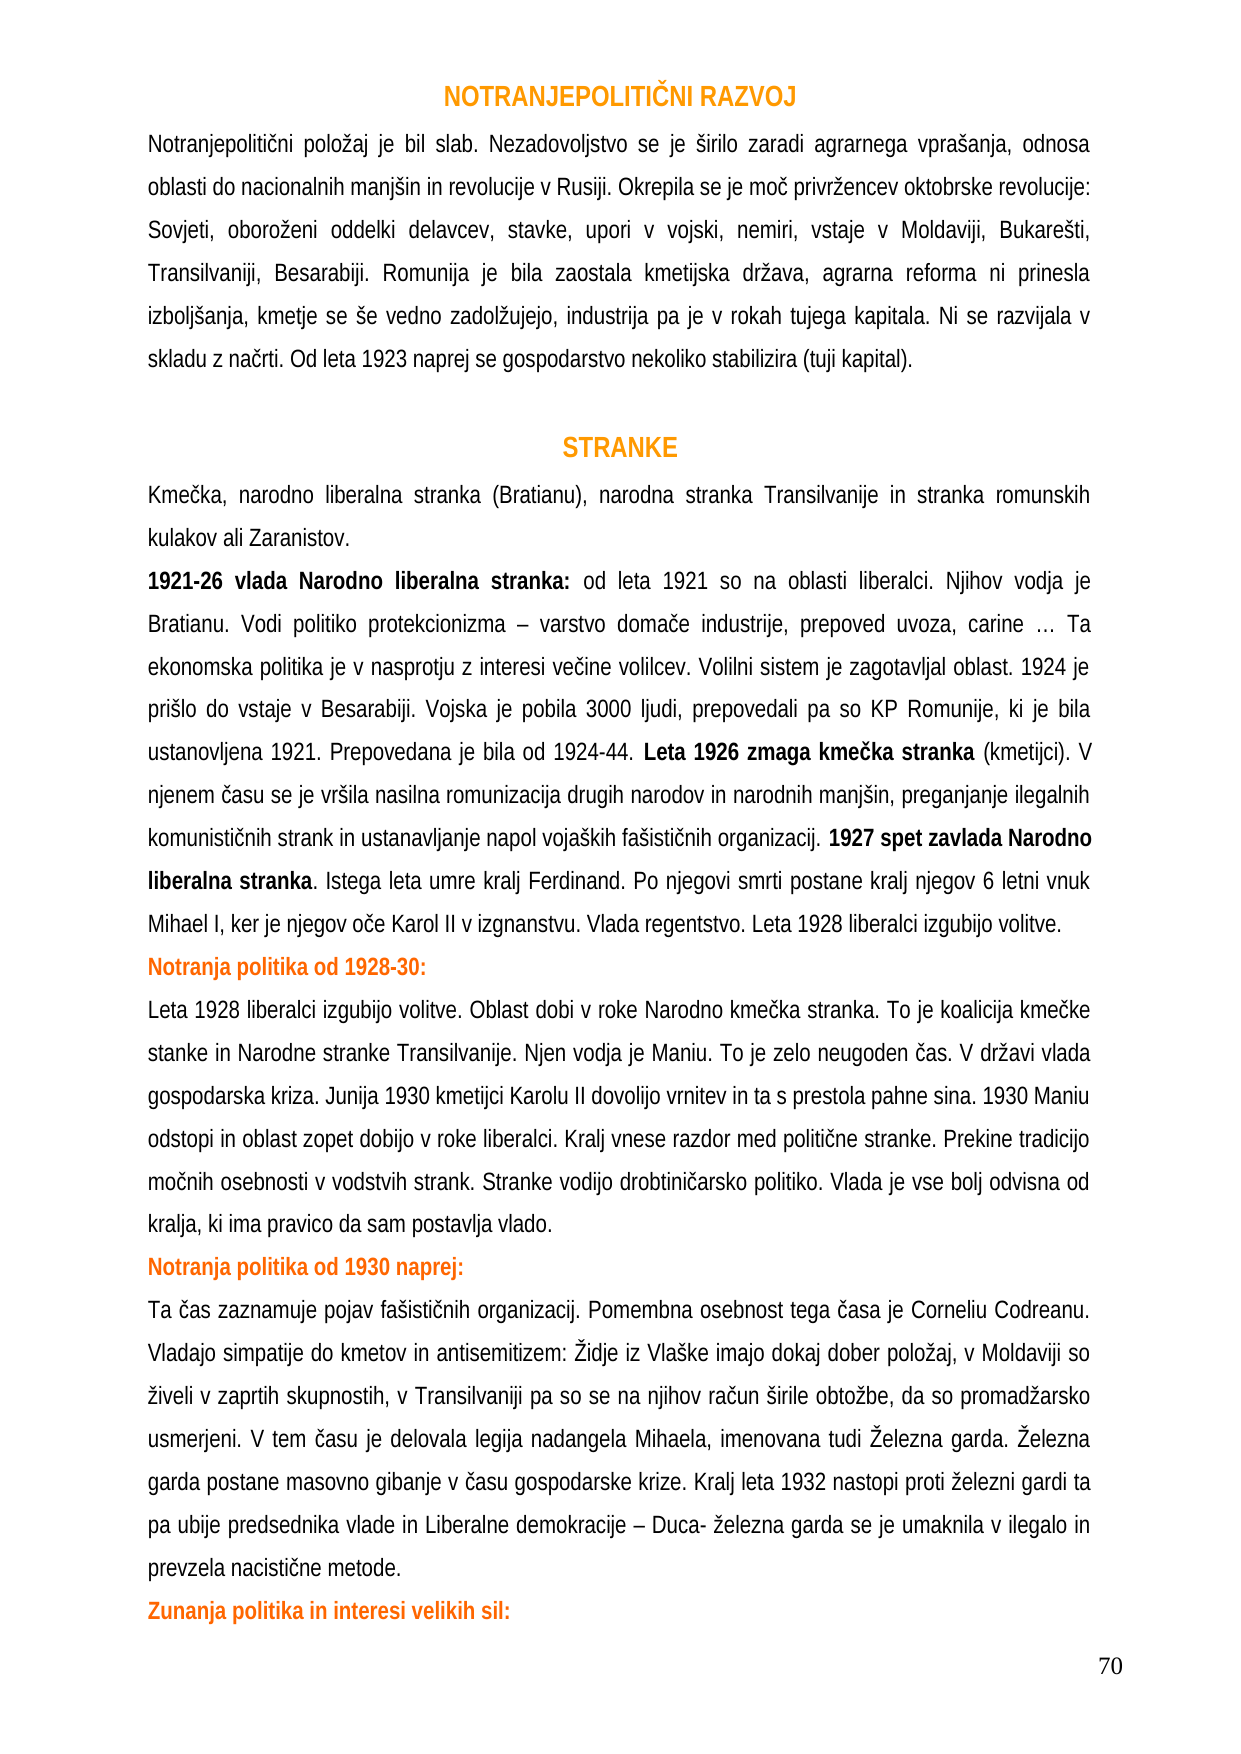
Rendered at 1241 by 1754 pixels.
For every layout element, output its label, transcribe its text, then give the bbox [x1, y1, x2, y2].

text Notranja politika od 1928-30: [148, 952, 1093, 981]
text NOTRANJEPOLITIČNI RAZVOJ [148, 79, 1093, 113]
text Notranjepolitični položaj je bil slab. Nezadovoljstvo se je širilo zaradi agrarnega vprašanja, odnosa oblasti do nacionalnih manjšin in revolucije v Rusiji. Okrepila se je moč privržencev oktobrske revolucije: Sovjeti, oboroženi oddelki delavcev, stavke, upori v vojski, nemiri, vstaje v Moldaviji, Bukarešti, Transilvaniji, Besarabiji. Romunija je bila zaostala kmetijska država, agrarna reforma ni prinesla izboljšanja, kmetje se še vedno zadolžujejo, industrija pa je v rokah tujega kapitala. Ni se razvijala v skladu z načrti. Od leta 1923 naprej se gospodarstvo nekoliko stabilizira (tuji kapital). [148, 129, 1093, 373]
text 1921-26 vlada Narodno liberalna stranka: od leta 1921 so na oblasti liberalci. Njihov vodja je Bratianu. Vodi politiko protekcionizma – varstvo domače industrije, prepoved uvoza, carine … Ta ekonomska politika je v nasprotju z interesi večine volilcev. Volilni sistem je zagotavljal oblast. 1924 je prišlo do vstaje v Besarabiji. Vojska je pobila 3000 ljudi, prepovedali pa so KP Romunije, ki je bila ustanovljena 1921. Prepovedana je bila od 1924-44. Leta 1926 zmaga kmečka stranka (kmetijci). V njenem času se je vršila nasilna romunizacija drugih narodov in narodnih manjšin, preganjanje ilegalnih komunističnih strank in ustanavljanje napol vojaških fašističnih organizacij. 1927 spet zavlada Narodno liberalna stranka. Istega leta umre kralj Ferdinand. Po njegovi smrti postane kralj njegov 6 letni vnuk Mihael I, ker je njegov oče Karol II v izgnanstvu. Vlada regentstvo. Leta 1928 liberalci izgubijo volitve. [148, 566, 1093, 938]
text Ta čas zaznamuje pojav fašističnih organizacij. Pomembna osebnost tega časa je Corneliu Codreanu. Vladajo simpatije do kmetov in antisemitizem: Židje iz Vlaške imajo dokaj dober položaj, v Moldaviji so živeli v zaprtih skupnostih, v Transilvaniji pa so se na njihov račun širile obtožbe, da so promadžarsko usmerjeni. V tem času je delovala legija nadangela Mihaela, imenovana tudi Železna garda. Železna garda postane masovno gibanje v času gospodarske krize. Kralj leta 1932 nastopi proti železni gardi ta pa ubije predsednika vlade in Liberalne demokracije – Duca- železna garda se je umaknila v ilegalo in prevzela nacistične metode. [148, 1295, 1093, 1581]
text STRANKE [148, 430, 1093, 463]
text Zunanja politika in interesi velikih sil: [148, 1596, 1093, 1624]
text Notranja politika od 1930 naprej: [148, 1252, 1093, 1281]
text Leta 1928 liberalci izgubijo volitve. Oblast dobi v roke Narodno kmečka stranka. To je koalicija kmečke stanke in Narodne stranke Transilvanije. Njen vodja je Maniu. To je zelo neugoden čas. V državi vlada gospodarska kriza. Junija 1930 kmetijci Karolu II dovolijo vrnitev in ta s prestola pahne sina. 1930 Maniu odstopi in oblast zopet dobijo v roke liberalci. Kralj vnese razdor med politične stranke. Prekine tradicijo močnih osebnosti v vodstvih strank. Stranke vodijo drobtiničarsko politiko. Vlada je vse bolj odvisna od kralja, ki ima pravico da sam postavlja vlado. [148, 995, 1093, 1238]
text Kmečka, narodno liberalna stranka (Bratianu), narodna stranka Transilvanije in stranka romunskih kulakov ali Zaranistov. [148, 480, 1093, 551]
